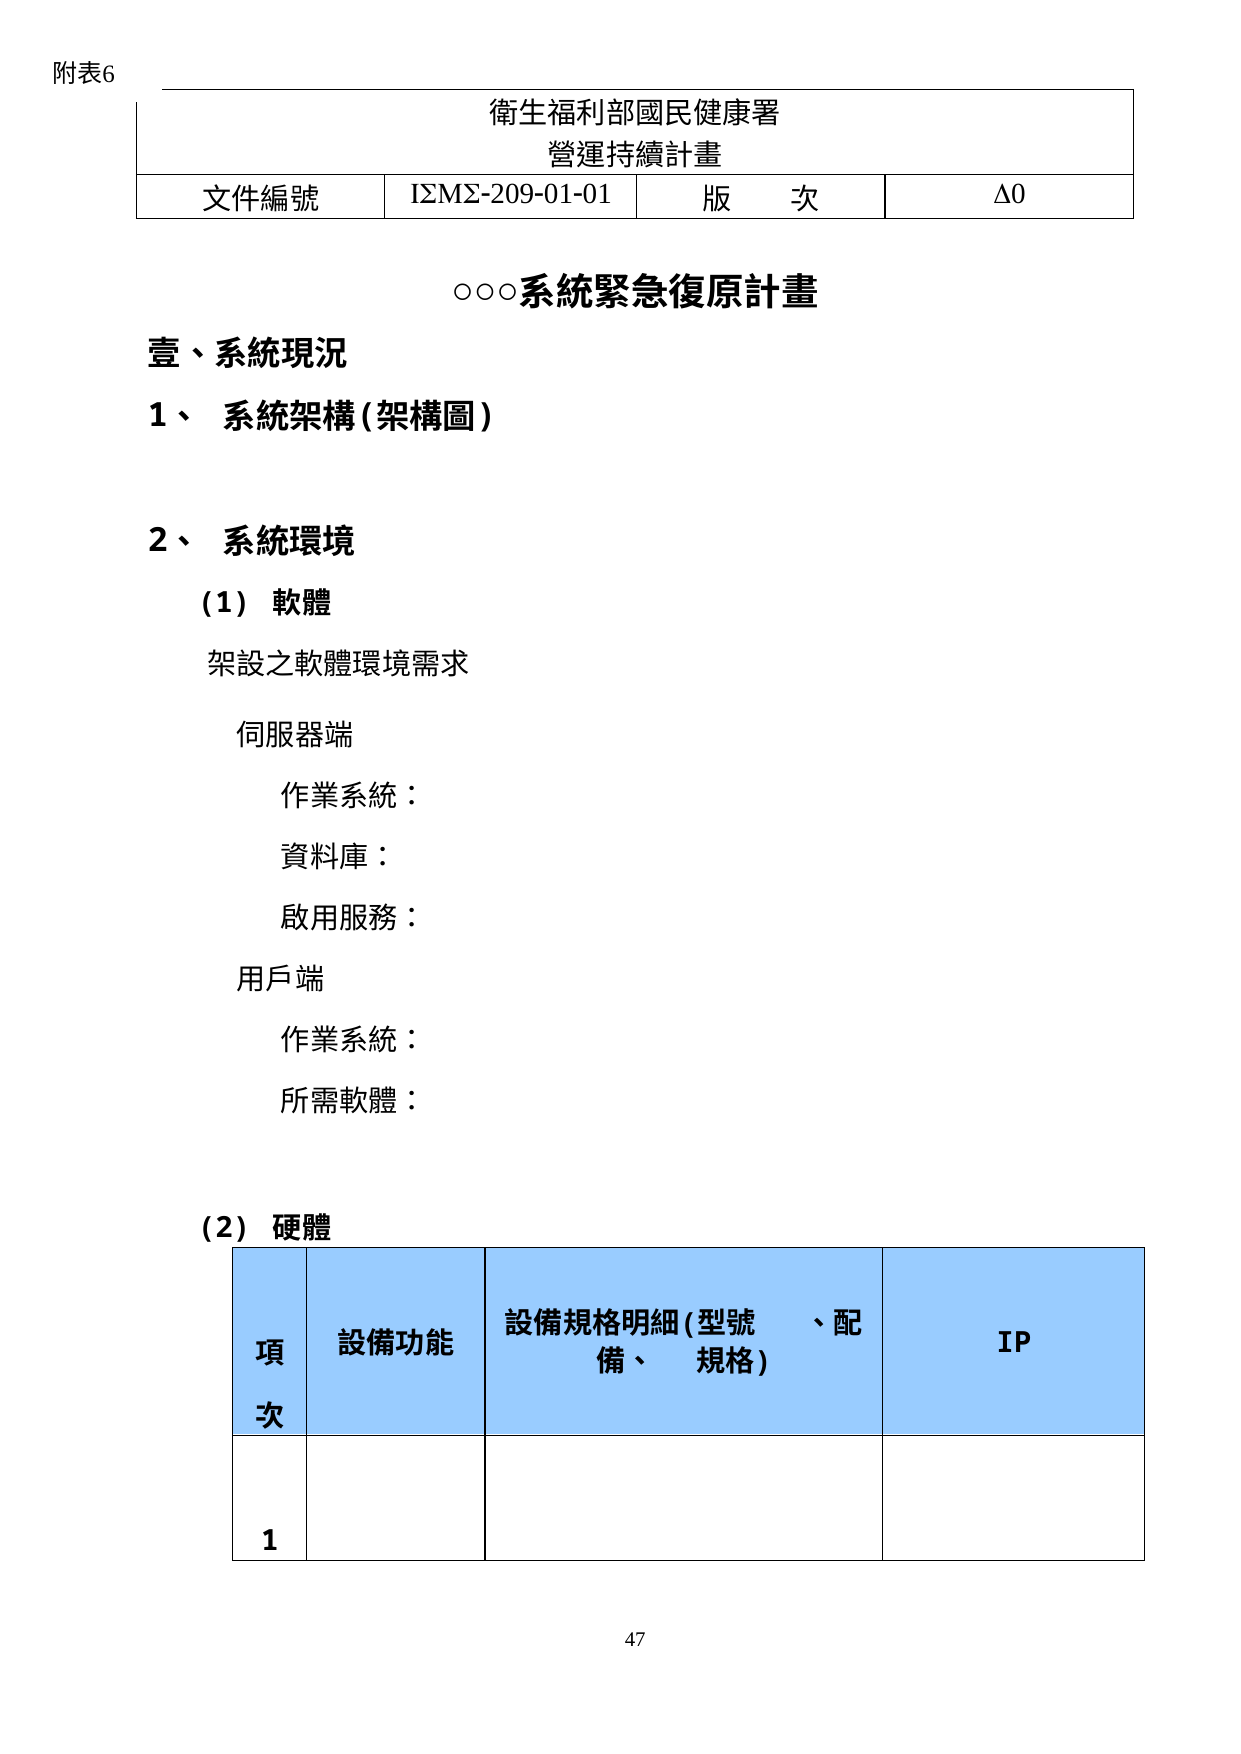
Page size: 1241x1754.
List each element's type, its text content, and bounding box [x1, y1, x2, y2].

text [37, 46, 162, 102]
text 附表 [52, 53, 147, 89]
text 伺服器端 [236, 711, 1122, 753]
table_cell [486, 1436, 882, 1559]
list 硬體 [198, 1184, 1122, 1247]
table_header IP [883, 1248, 1144, 1434]
table_cell 1 [233, 1436, 306, 1559]
list 系統架構(架構圖) [148, 372, 1122, 434]
table_header 設備規格明細(型號 、配備、 規格) [486, 1248, 882, 1434]
list 軟體 [198, 559, 1122, 622]
table_header 設備功能 [307, 1248, 484, 1434]
text 啟用服務： [281, 894, 1122, 937]
table_cell [883, 1436, 1144, 1559]
text 用戶端 [236, 955, 1122, 998]
text 資料庫： [281, 833, 1122, 876]
text 所需軟體： [281, 1077, 1122, 1120]
text 作業系統： [281, 1016, 1122, 1059]
text ○○○系統緊急復原計畫 [148, 247, 1122, 309]
text 作業系統： [281, 772, 1122, 814]
list 系統現況 [148, 309, 1122, 372]
table_cell [307, 1436, 484, 1559]
table_header 項次 [233, 1248, 306, 1434]
list 系統環境 [148, 497, 1122, 559]
text 架設之軟體環境需求 [207, 641, 1122, 683]
